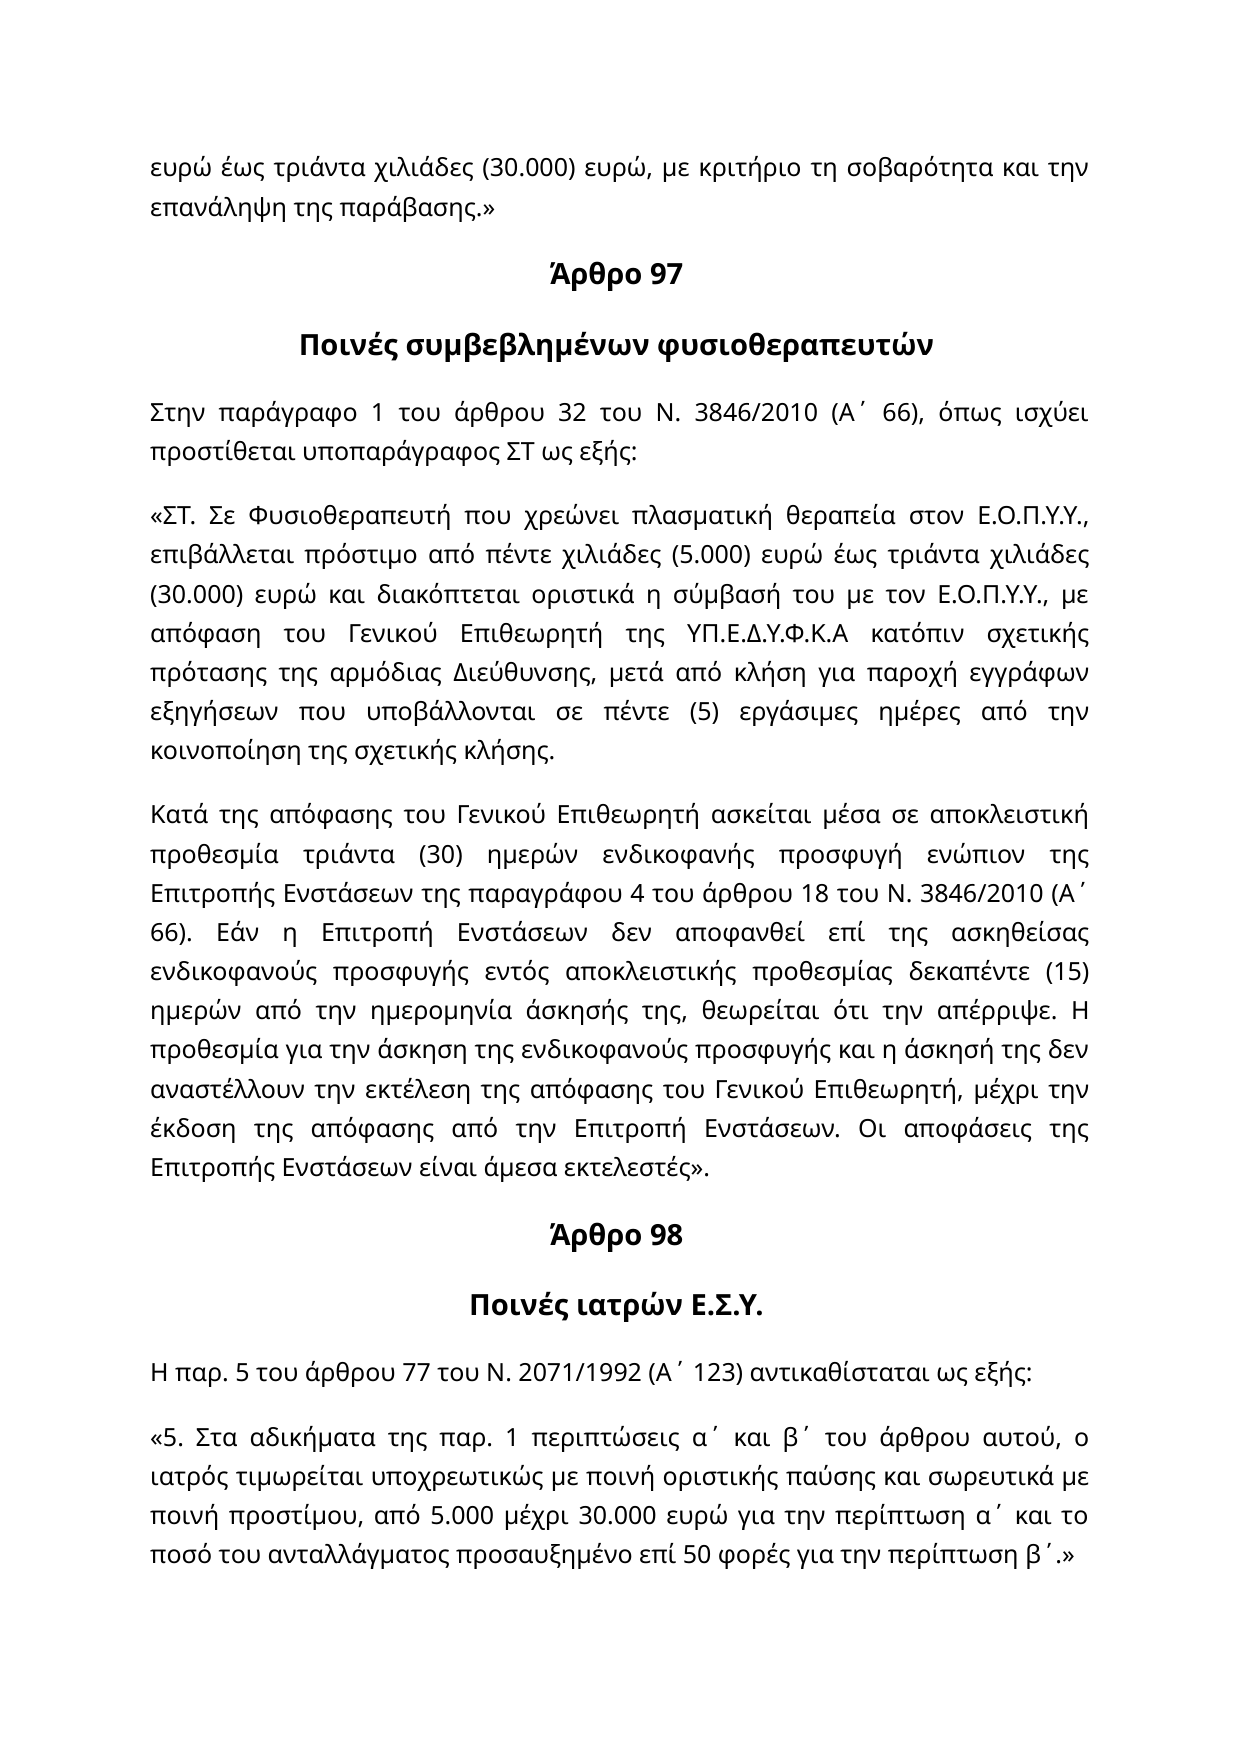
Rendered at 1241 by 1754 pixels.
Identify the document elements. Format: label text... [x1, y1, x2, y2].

text «ΣΤ. Σε Φυσιοθεραπευτή που χρεώνει πλασματική θεραπεία στον Ε.Ο.Π.Υ.Υ., επιβάλλεται πρόστιμο από πέντε χιλιάδες (5.000) ευρώ έως τριάντα χιλιάδες (30.000) ευρώ και διακόπτεται οριστικά η σύμβασή του με τον Ε.Ο.Π.Υ.Υ., με απόφαση του Γενικού Επιθεωρητή της ΥΠ.Ε.Δ.Υ.Φ.Κ.Α κατόπιν σχετικής πρότασης της αρμόδιας Διεύθυνσης, μετά από κλήση για παροχή εγγράφων εξηγήσεων που υποβάλλονται σε πέντε (5) εργάσιμες ημέρες από την κοινοποίηση της σχετικής κλήσης. [150, 498, 1090, 767]
text «5. Στα αδικήματα της παρ. 1 περιπτώσεις α΄ και β΄ του άρθρου αυτού, ο ιατρός τιμωρείται υποχρεωτικώς με ποινή οριστικής παύσης και σωρευτικά με ποινή προστίμου, από 5.000 μέχρι 30.000 ευρώ για την περίπτωση α΄ και το ποσό του ανταλλάγματος προσαυξημένο επί 50 φορές για την περίπτωση β΄.» [150, 1419, 1090, 1571]
text ευρώ έως τριάντα χιλιάδες (30.000) ευρώ, με κριτήριο τη σοβαρότητα και την επανάληψη της παράβασης.» [150, 150, 1090, 223]
subtitle Ποινές συμβεβλημένων φυσιοθεραπευτών [150, 324, 1090, 364]
subtitle Άρθρο 98 [150, 1214, 1090, 1253]
text Η παρ. 5 του άρθρου 77 του Ν. 2071/1992 (Α΄ 123) αντικαθίσταται ως εξής: [150, 1355, 1090, 1389]
text Κατά της απόφασης του Γενικού Επιθεωρητή ασκείται μέσα σε αποκλειστική προθεσμία τριάντα (30) ημερών ενδικοφανής προσφυγή ενώπιον της Επιτροπής Ενστάσεων της παραγράφου 4 του άρθρου 18 του Ν. 3846/2010 (Α΄ 66). Εάν η Επιτροπή Ενστάσεων δεν αποφανθεί επί της ασκηθείσας ενδικοφανούς προσφυγής εντός αποκλειστικής προθεσμίας δεκαπέντε (15) ημερών από την ημερομηνία άσκησής της, θεωρείται ότι την απέρριψε. Η προθεσμία για την άσκηση της ενδικοφανούς προσφυγής και η άσκησή της δεν αναστέλλουν την εκτέλεση της απόφασης του Γενικού Επιθεωρητή, μέχρι την έκδοση της απόφασης από την Επιτροπή Ενστάσεων. Οι αποφάσεις της Επιτροπής Ενστάσεων είναι άμεσα εκτελεστές». [150, 797, 1090, 1184]
subtitle Ποινές ιατρών Ε.Σ.Υ. [150, 1284, 1090, 1324]
text Στην παράγραφο 1 του άρθρου 32 του Ν. 3846/2010 (Α΄ 66), όπως ισχύει προστίθεται υποπαράγραφος ΣΤ ως εξής: [150, 394, 1090, 468]
subtitle Άρθρο 97 [150, 253, 1090, 293]
